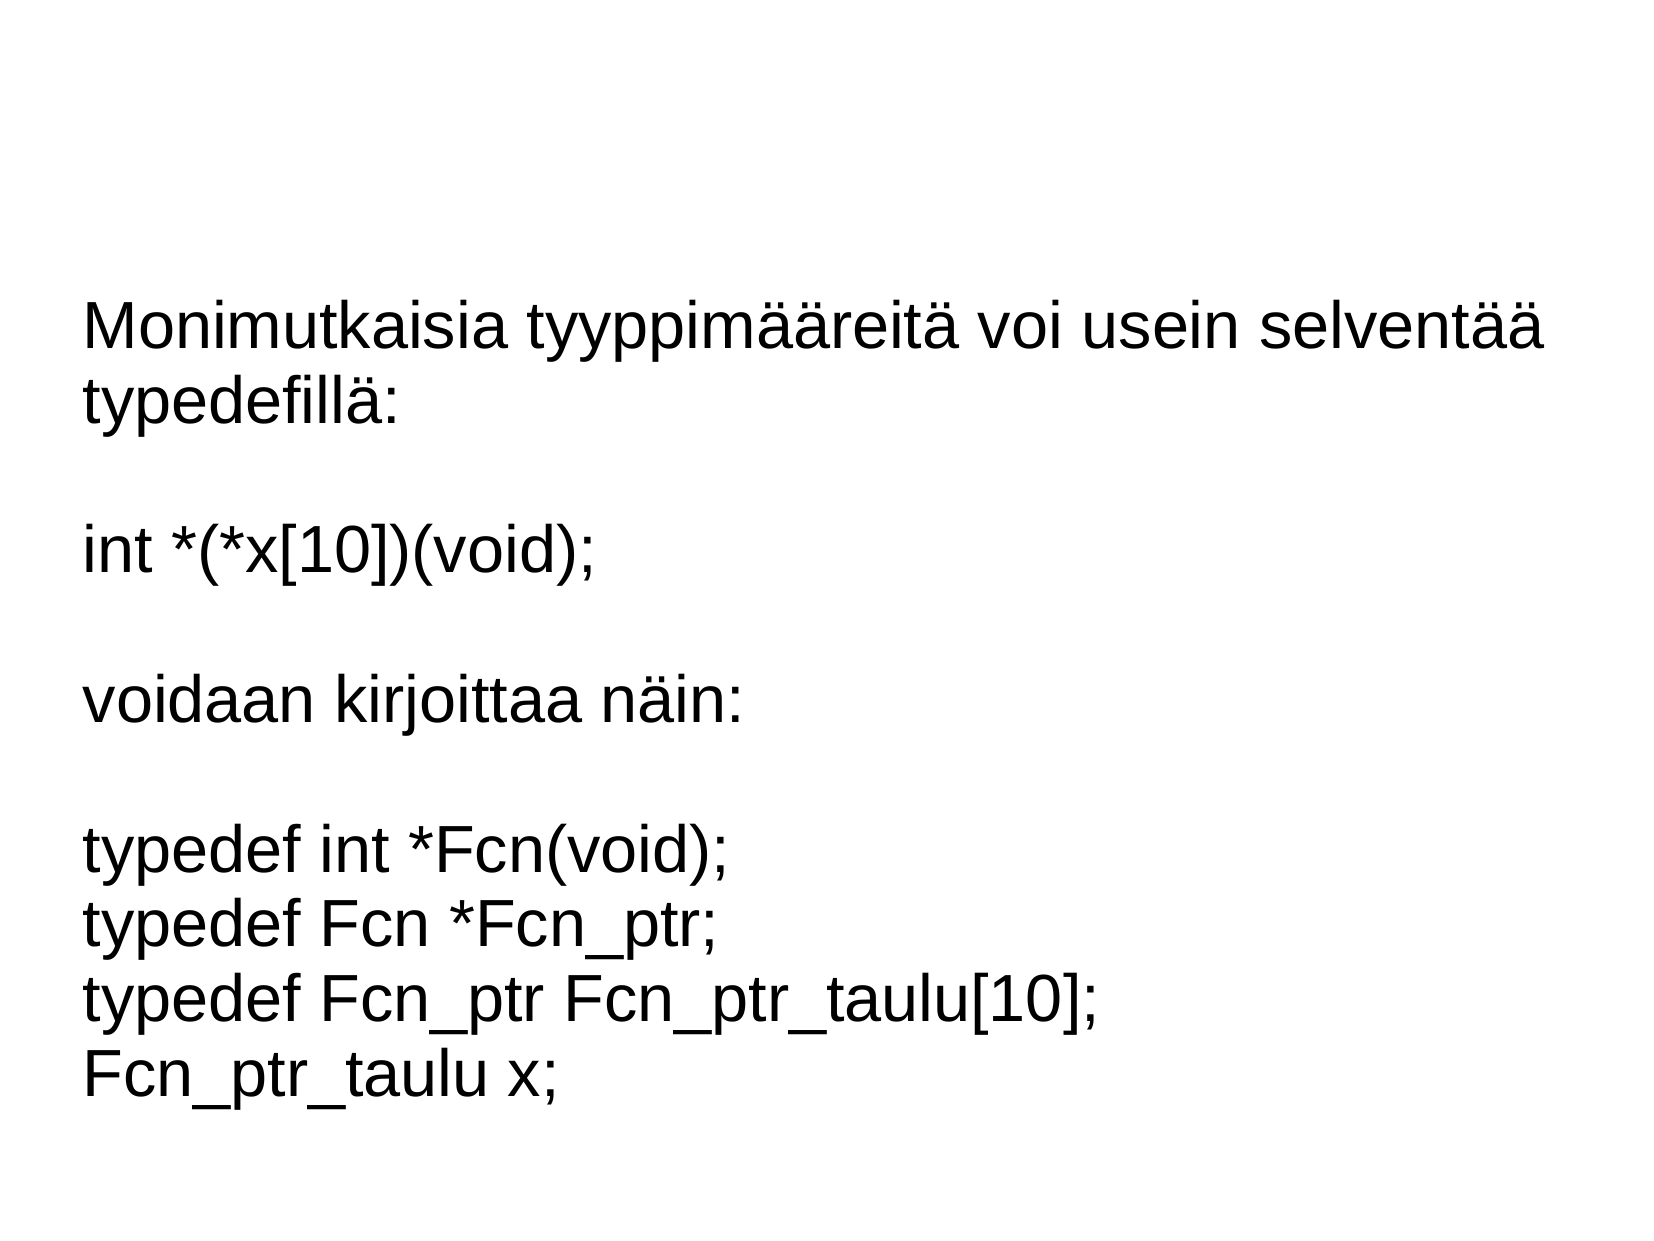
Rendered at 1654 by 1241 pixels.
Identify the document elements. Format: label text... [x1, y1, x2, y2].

text_box Monimutkaisia tyyppimääreitä voi usein selventää typedefillä: int *(*x[10])(void); voidaan kirjoittaa näin: typedef int *Fcn(void); typedef Fcn *Fcn_ptr; typedef Fcn_ptr Fcn_ptr_taulu[10]; Fcn_ptr_taulu x; [82, 288, 1571, 1111]
